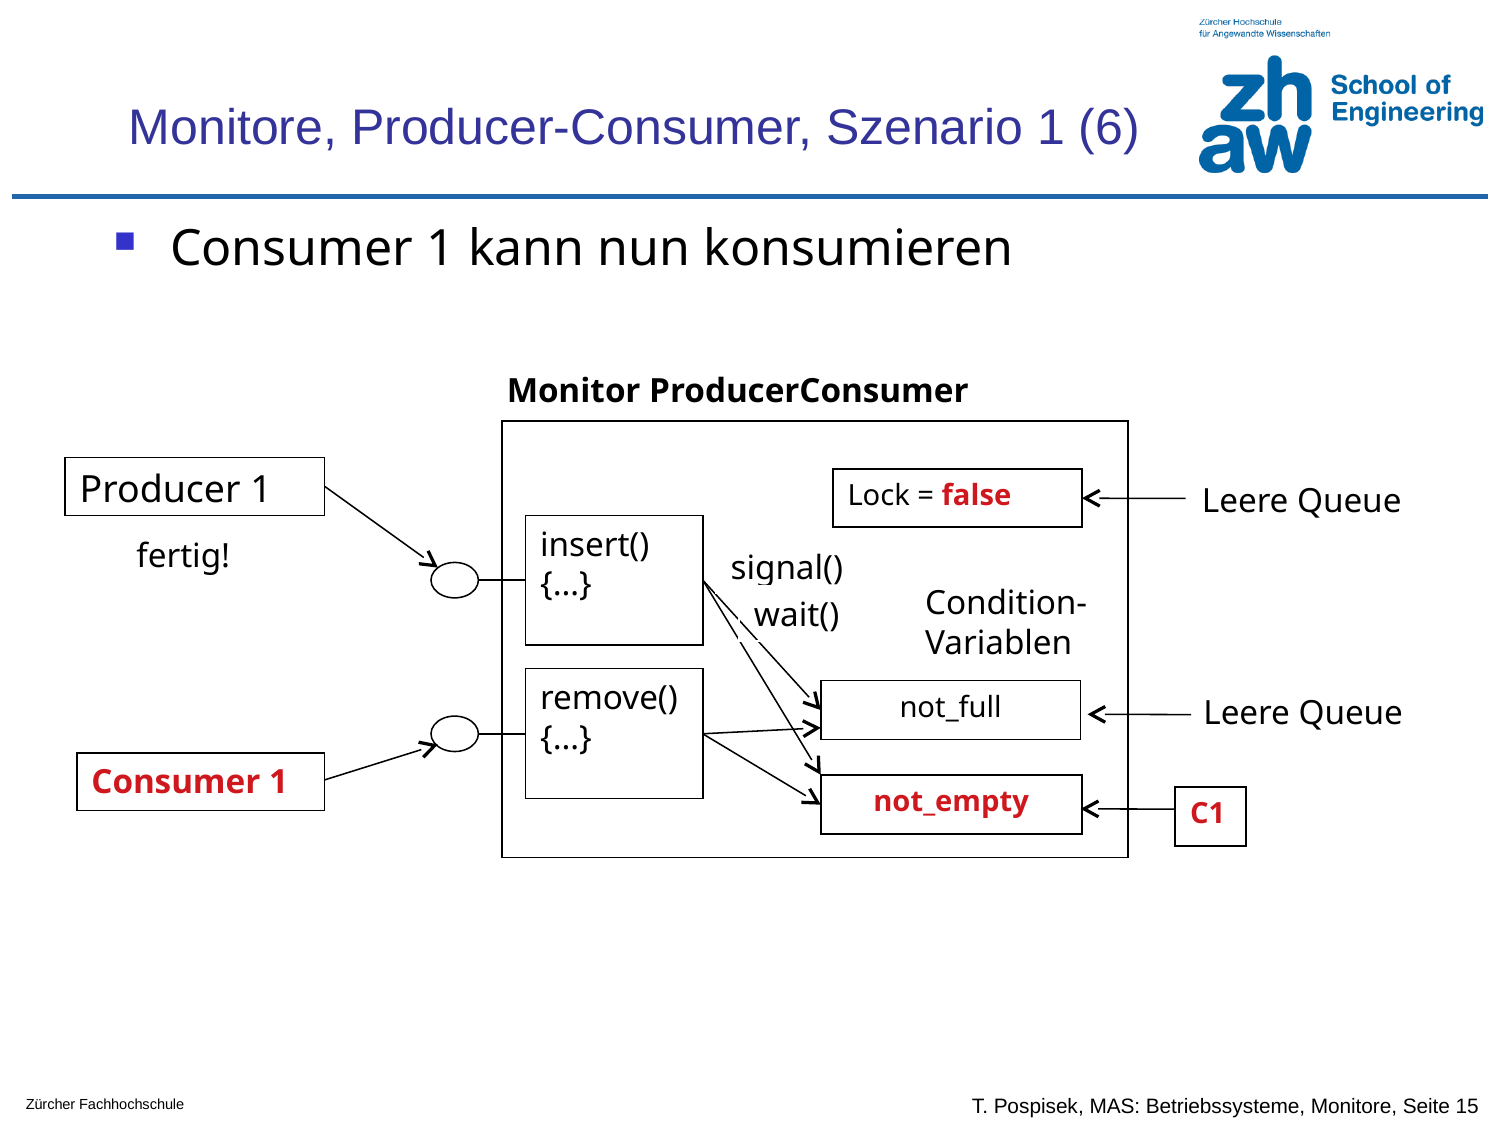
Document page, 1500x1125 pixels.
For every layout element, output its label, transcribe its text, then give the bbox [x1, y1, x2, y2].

text_box Condition- Variablen [910, 574, 1103, 669]
text_box not_empty [820, 774, 1082, 835]
text_box [430, 562, 479, 598]
text_box fertig! [121, 527, 246, 582]
text_box signal() [715, 538, 859, 594]
text_box Lock = false [832, 469, 1082, 528]
picture [1199, 19, 1483, 173]
text_box Producer 1 [64, 457, 325, 516]
text_box [501, 420, 1128, 858]
text_box Leere Queue [1188, 684, 1419, 739]
text_box [501, 581, 790, 733]
text_box wait() [739, 586, 855, 641]
text_box not_full [820, 680, 1081, 740]
text_box C1 [1175, 786, 1247, 847]
text_box [713, 594, 739, 636]
title Monitore, Producer-Consumer, Szenario 1 (6) [99, 50, 1379, 163]
text_box remove() {…} [525, 668, 703, 799]
text_box insert() {…} [525, 515, 703, 646]
text_box Leere Queue [1187, 471, 1417, 527]
text_box [718, 594, 739, 617]
text_box Consumer 1 kann nun konsumieren [99, 207, 1029, 283]
text_box Monitor ProducerConsumer [492, 361, 984, 417]
text_box [430, 716, 479, 752]
text_box Consumer 1 [76, 752, 325, 811]
